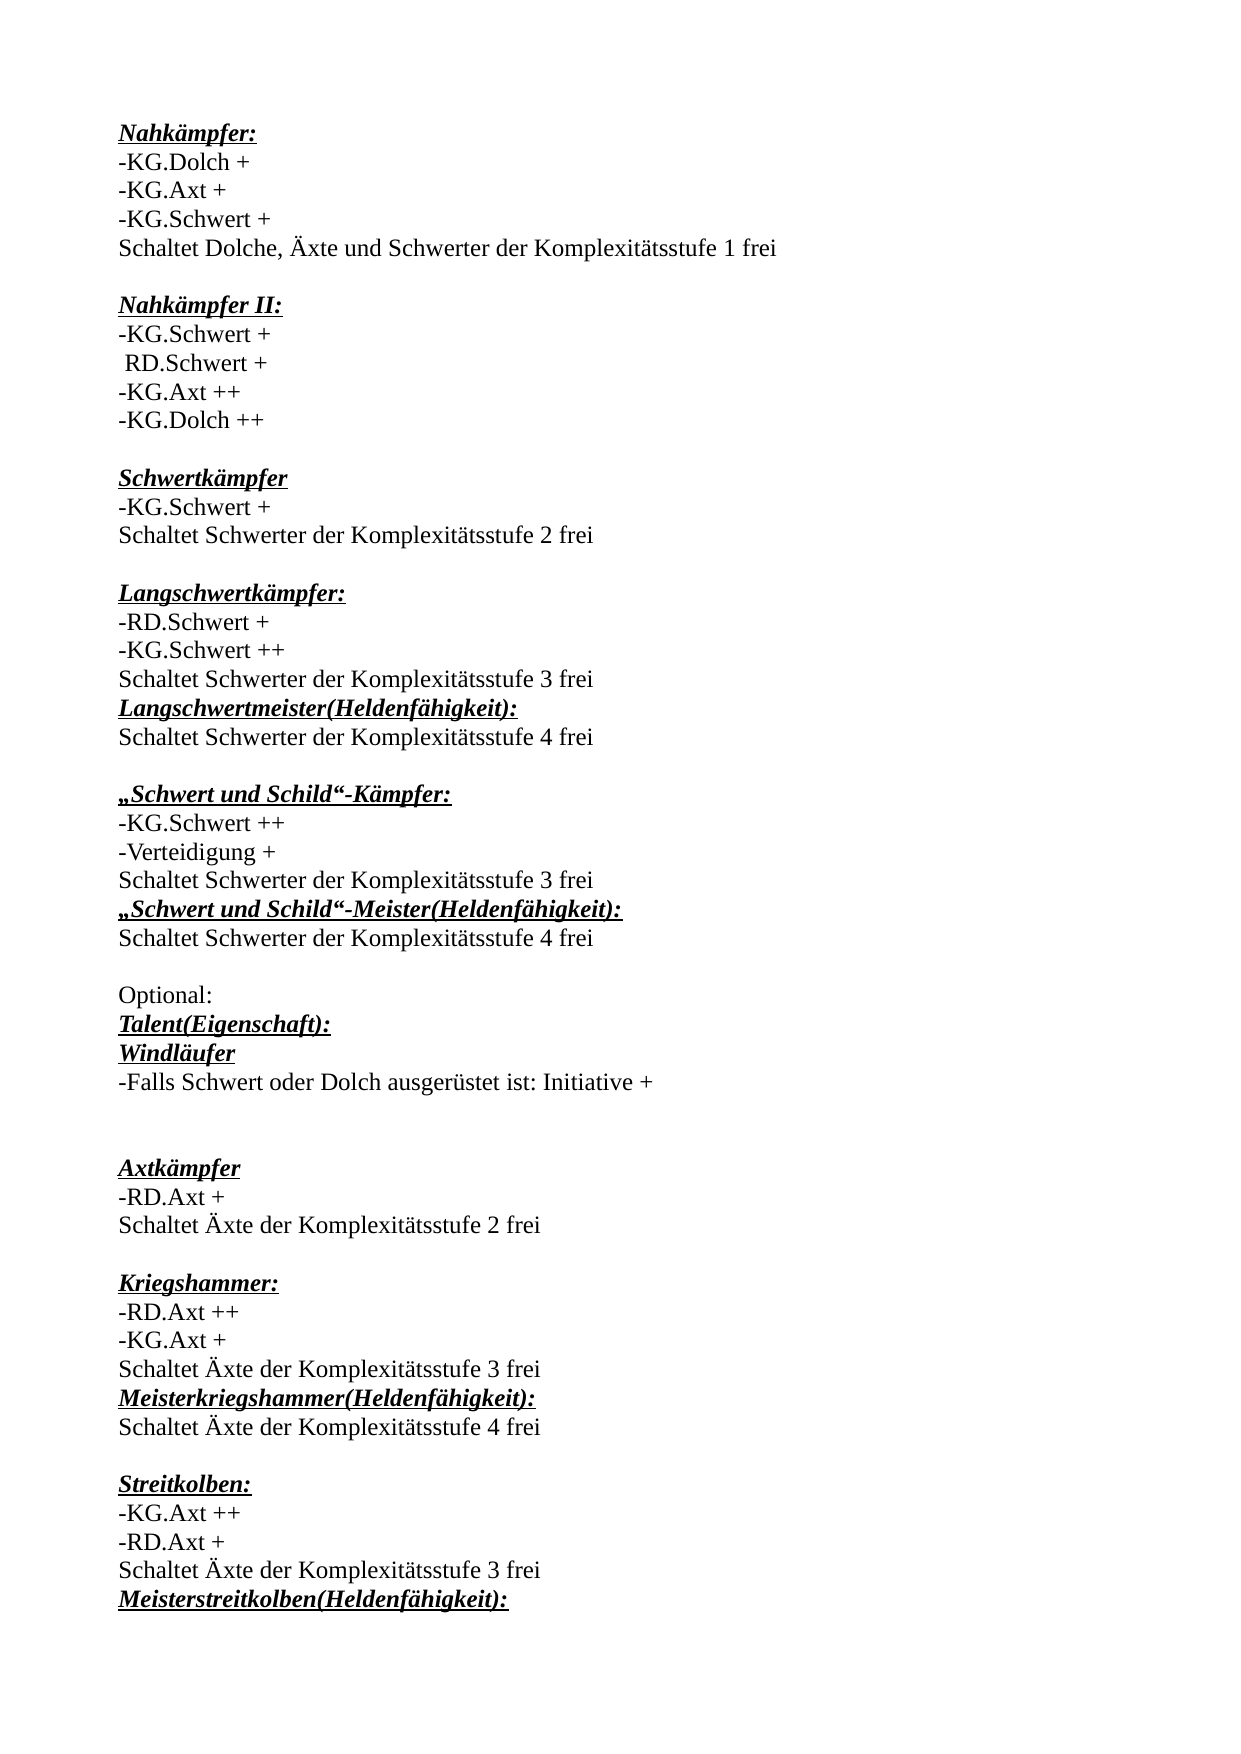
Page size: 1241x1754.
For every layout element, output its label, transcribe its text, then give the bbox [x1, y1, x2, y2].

text -Falls Schwert oder Dolch ausgerüstet ist: Initiative + [118, 1067, 1122, 1096]
text RD.Schwert + [118, 348, 1122, 377]
text Langschwertmeister(Heldenfähigkeit): [118, 693, 1122, 722]
text Schaltet Dolche, Äxte und Schwerter der Komplexitätsstufe 1 frei [118, 233, 1122, 262]
text -KG.Schwert ++ [118, 636, 1122, 664]
text -KG.Axt + [118, 1326, 1122, 1354]
text Nahkämpfer II: [118, 291, 1122, 319]
text Meisterstreitkolben(Heldenfähigkeit): [118, 1584, 1122, 1613]
text Talent(Eigenschaft): [118, 1009, 1122, 1038]
text -KG.Axt + [118, 176, 1122, 204]
text „Schwert und Schild“-Kämpfer: [118, 779, 1122, 808]
text Schaltet Äxte der Komplexitätsstufe 4 frei [118, 1412, 1122, 1441]
text -RD.Axt + [118, 1527, 1122, 1556]
text Schaltet Äxte der Komplexitätsstufe 3 frei [118, 1556, 1122, 1584]
text -KG.Axt ++ [118, 377, 1122, 406]
text Schaltet Äxte der Komplexitätsstufe 2 frei [118, 1211, 1122, 1239]
text -RD.Axt ++ [118, 1297, 1122, 1326]
text -Verteidigung + [118, 837, 1122, 866]
text Schaltet Schwerter der Komplexitätsstufe 3 frei [118, 866, 1122, 894]
text -RD.Axt + [118, 1182, 1122, 1211]
text -KG.Schwert + [118, 204, 1122, 233]
text -KG.Schwert + [118, 319, 1122, 348]
text -KG.Dolch + [118, 147, 1122, 176]
text Schaltet Schwerter der Komplexitätsstufe 4 frei [118, 923, 1122, 952]
text Schwertkämpfer [118, 463, 1122, 492]
text Nahkämpfer: [118, 118, 1122, 147]
text Streitkolben: [118, 1469, 1122, 1498]
text „Schwert und Schild“-Meister(Heldenfähigkeit): [118, 894, 1122, 923]
text -KG.Schwert + [118, 492, 1122, 521]
text Schaltet Äxte der Komplexitätsstufe 3 frei [118, 1354, 1122, 1383]
text Schaltet Schwerter der Komplexitätsstufe 4 frei [118, 722, 1122, 751]
text Schaltet Schwerter der Komplexitätsstufe 2 frei [118, 521, 1122, 549]
text Axtkämpfer [118, 1153, 1122, 1182]
text -KG.Axt ++ [118, 1498, 1122, 1527]
text -RD.Schwert + [118, 607, 1122, 636]
text Optional: [118, 981, 1122, 1009]
text Schaltet Schwerter der Komplexitätsstufe 3 frei [118, 664, 1122, 693]
text Meisterkriegshammer(Heldenfähigkeit): [118, 1383, 1122, 1412]
text Kriegshammer: [118, 1268, 1122, 1297]
text Langschwertkämpfer: [118, 578, 1122, 607]
text Windläufer [118, 1038, 1122, 1067]
text -KG.Schwert ++ [118, 808, 1122, 837]
text -KG.Dolch ++ [118, 406, 1122, 434]
